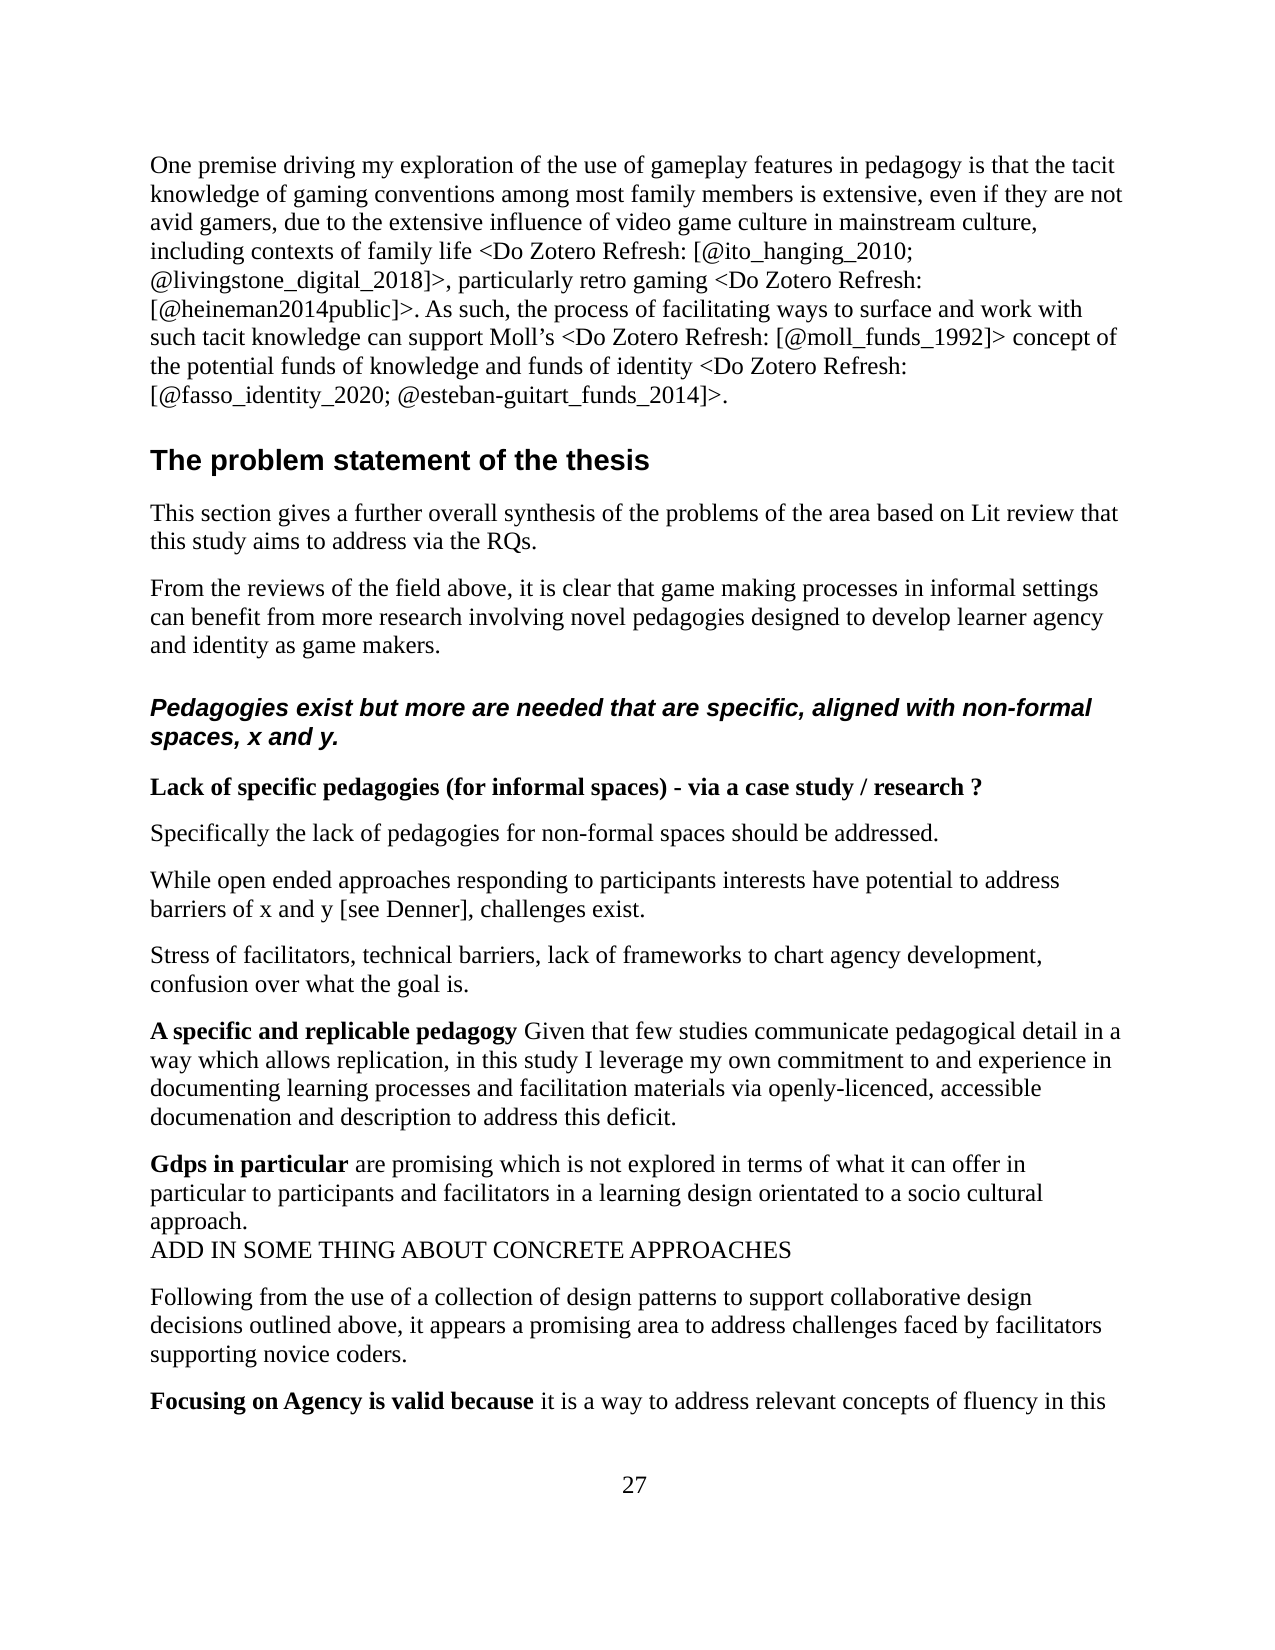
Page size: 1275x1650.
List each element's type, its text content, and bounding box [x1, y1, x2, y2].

subtitle The problem statement of the thesis [150, 443, 1125, 476]
text Gdps in particular are promising which is not explored in terms of what it can offer in particular to participants and facilitators in a learning design orientated to a socio cultural approach. ADD IN SOME THING ABOUT CONCRETE APPROACHES [150, 1149, 1125, 1264]
subtitle Pedagogies exist but more are needed that are specific, aligned with non-formal spaces, x and y. [150, 693, 1125, 750]
text While open ended approaches responding to participants interests have potential to address barriers of x and y [see Denner], challenges exist. [150, 865, 1125, 923]
text A specific and replicable pedagogy Given that few studies communicate pedagogical detail in a way which allows replication, in this study I leverage my own commitment to and experience in documenting learning processes and facilitation materials via openly-licenced, accessible documenation and description to address this deficit. [150, 1016, 1125, 1131]
text Stress of facilitators, technical barriers, lack of frameworks to chart agency development, confusion over what the goal is. [150, 941, 1125, 998]
text Lack of specific pedagogies (for informal spaces) - via a case study / research ? [150, 772, 1125, 801]
text This section gives a further overall synthesis of the problems of the area based on Lit review that this study aims to address via the RQs. [150, 498, 1125, 555]
text One premise driving my exploration of the use of gameplay features in pedagogy is that the tacit knowledge of gaming conventions among most family members is extensive, even if they are not avid gamers, due to the extensive influence of video game culture in mainstream culture, including contexts of family life <Do Zotero Refresh: [@ito_hanging_2010; @livingstone_digital_2018]>, particularly retro gaming <Do Zotero Refresh: [@heineman2014public]>. As such, the process of facilitating ways to surface and work with such tacit knowledge can support Moll’s <Do Zotero Refresh: [@moll_funds_1992]> concept of the potential funds of knowledge and funds of identity <Do Zotero Refresh: [@fasso_identity_2020; @esteban-guitart_funds_2014]>. [150, 150, 1125, 409]
text Focusing on Agency is valid because it is a way to address relevant concepts of fluency in this [150, 1386, 1125, 1415]
text Following from the use of a collection of design patterns to support collaborative design decisions outlined above, it appears a promising area to address challenges faced by facilitators supporting novice coders. [150, 1282, 1125, 1368]
text From the reviews of the field above, it is clear that game making processes in informal settings can benefit from more research involving novel pedagogies designed to develop learner agency and identity as game makers. [150, 573, 1125, 659]
text Specifically the lack of pedagogies for non-formal spaces should be addressed. [150, 818, 1125, 847]
